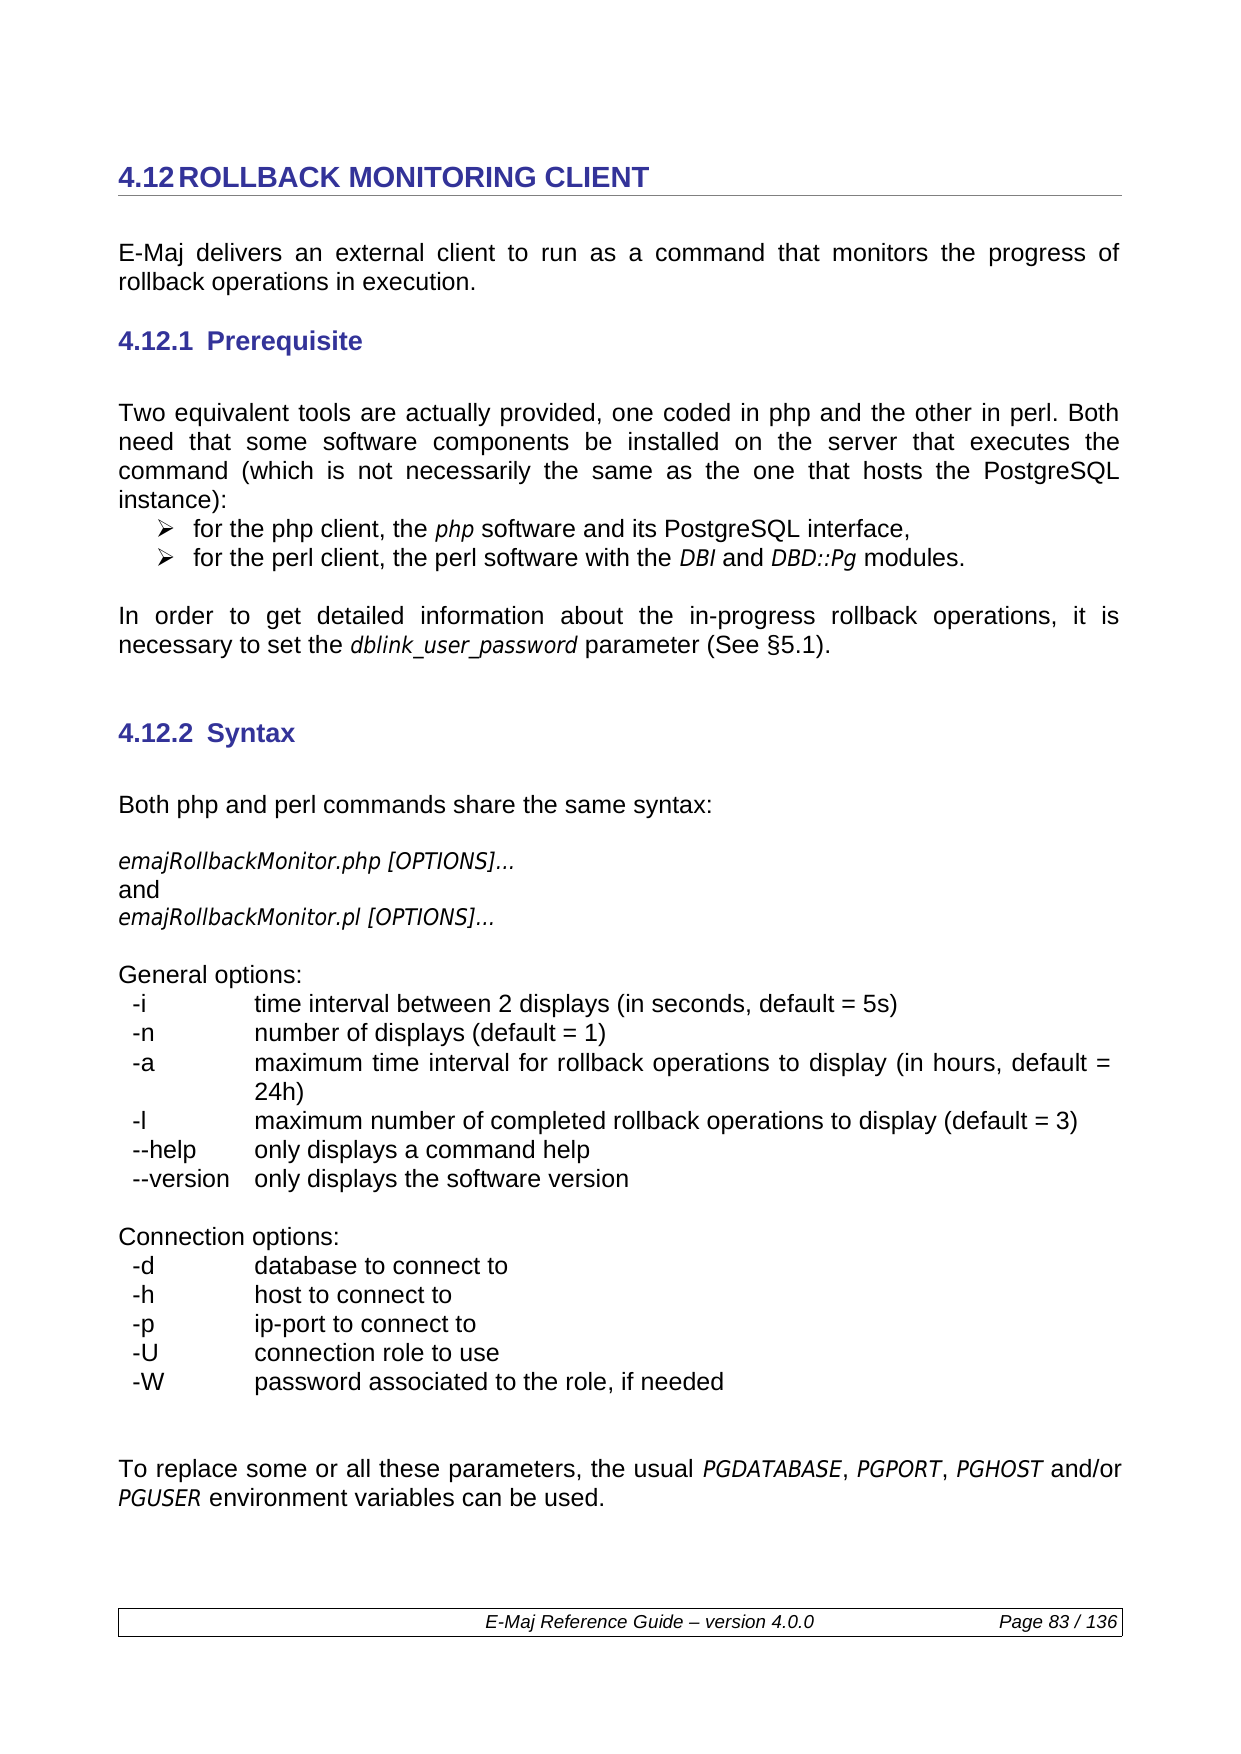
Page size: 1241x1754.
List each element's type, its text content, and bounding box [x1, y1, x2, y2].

text Both php and perl commands share the same syntax: [118, 790, 1122, 819]
text General options: [118, 960, 1122, 989]
text -p ip-port to connect to [118, 1309, 1122, 1338]
text -W password associated to the role, if needed [118, 1367, 1122, 1396]
text Connection options: [118, 1222, 1122, 1251]
text In order to get detailed information about the in-progress rollback operations, it is necessary to set the dblink_user_password parameter (See §5.1). [118, 601, 1122, 659]
text emajRollbackMonitor.php [OPTIONS]... [118, 848, 1122, 875]
subtitle Prerequisite [118, 325, 1122, 356]
text and [118, 875, 1122, 904]
text emajRollbackMonitor.pl [OPTIONS]... [118, 904, 1122, 931]
text -d database to connect to [118, 1251, 1122, 1280]
text -h host to connect to [118, 1280, 1122, 1309]
text -i time interval between 2 displays (in seconds, default = 5s) [118, 989, 1122, 1018]
subtitle Syntax [118, 717, 1122, 748]
text -l maximum number of completed rollback operations to display (default = 3) [118, 1106, 1122, 1134]
text -n number of displays (default = 1) [118, 1018, 1122, 1047]
subtitle Rollback monitoring client [118, 160, 1122, 195]
list for the php client, the php software and its PostgreSQL interface, [156, 514, 1122, 543]
list for the perl client, the perl software with the DBI and DBD::Pg modules. [156, 543, 1122, 572]
text -a maximum time interval for rollback operations to display (in hours, default = 24h) [118, 1047, 1122, 1106]
text -U connection role to use [118, 1338, 1122, 1367]
text Two equivalent tools are actually provided, one coded in php and the other in perl. Both need that some software components be installed on the server that executes the command (which is not necessarily the same as the one that hosts the PostgreSQL instance): [118, 398, 1122, 514]
text --version only displays the software version [118, 1164, 1122, 1193]
text To replace some or all these parameters, the usual PGDATABASE, PGPORT, PGHOST and/or PGUSER environment variables can be used. [118, 1454, 1122, 1512]
text E-Maj delivers an external client to run as a command that monitors the progress of rollback operations in execution. [118, 238, 1122, 296]
text --help only displays a command help [118, 1134, 1122, 1164]
